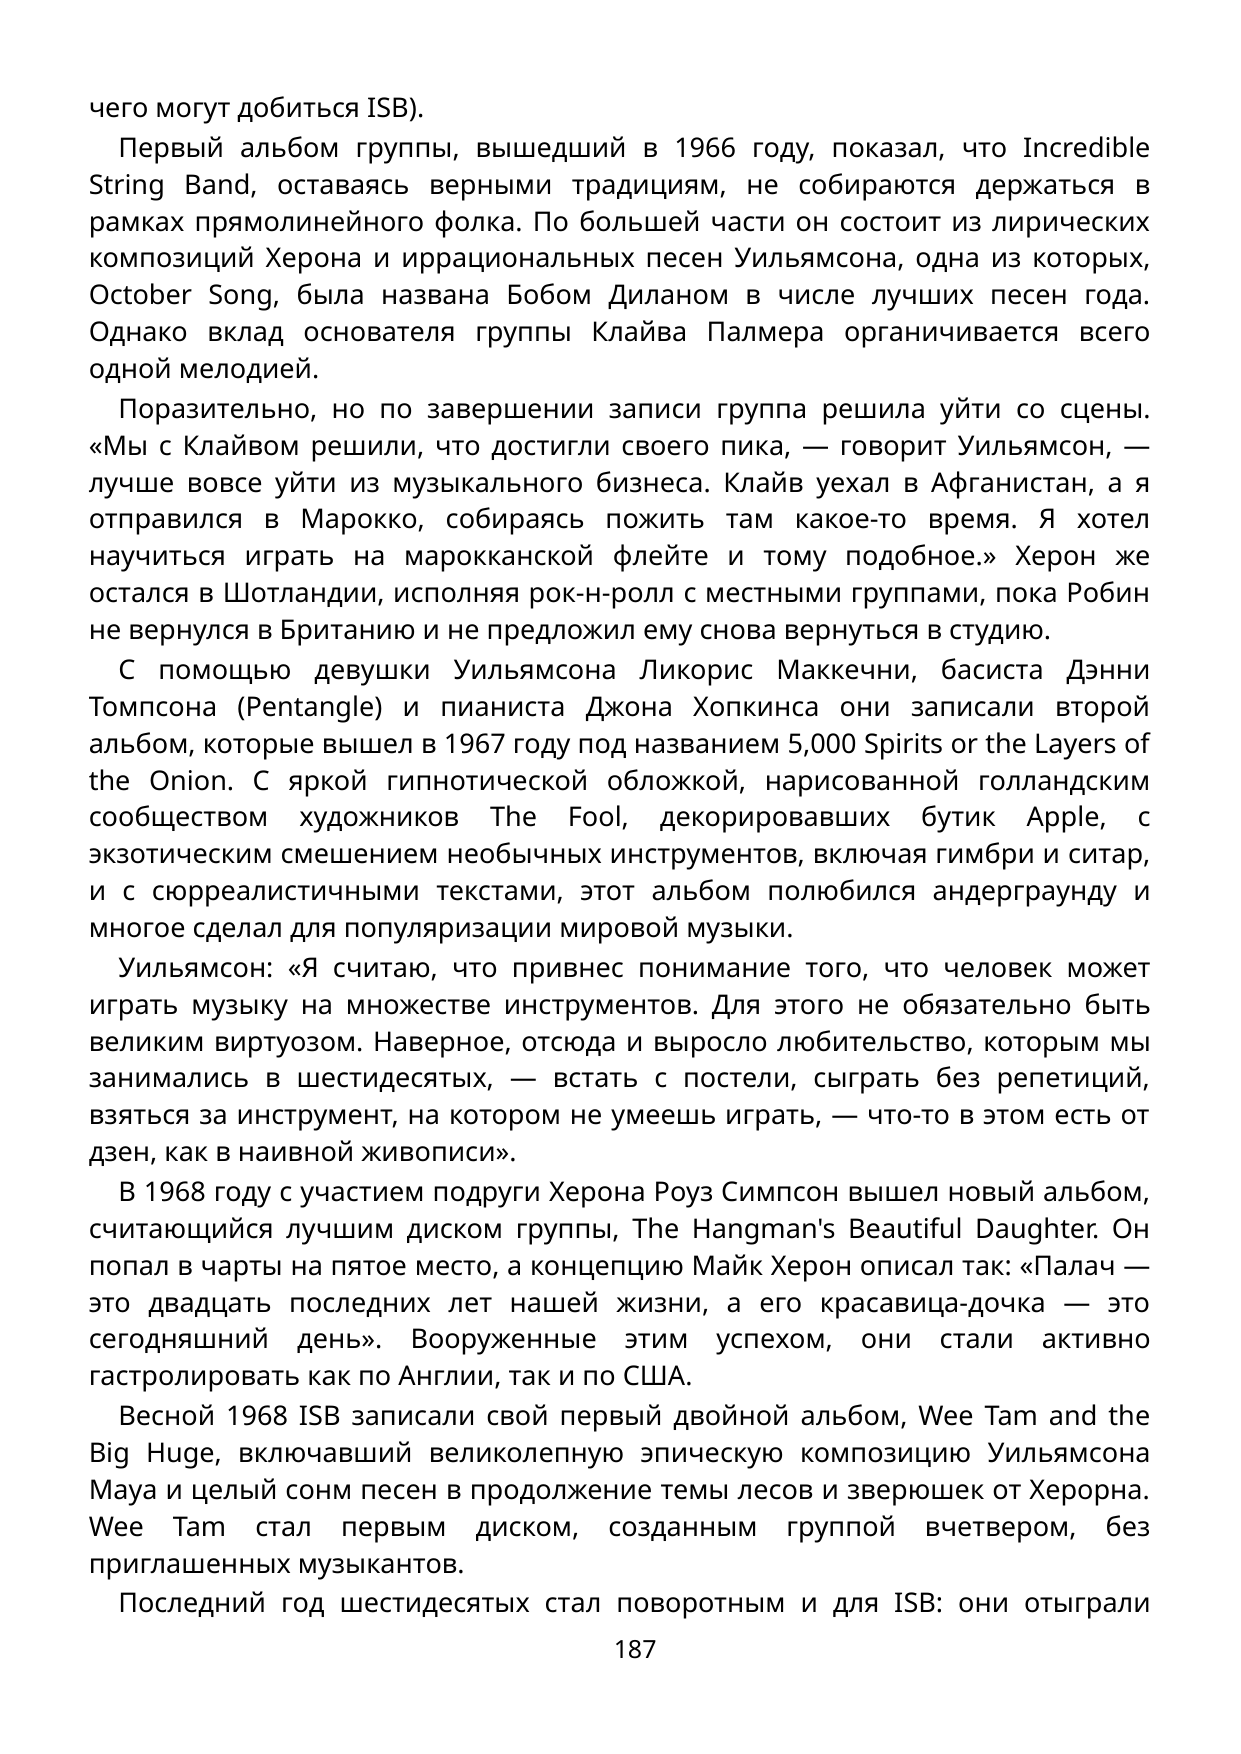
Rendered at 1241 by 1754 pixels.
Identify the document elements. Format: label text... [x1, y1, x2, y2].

text С помощью девушки Уильямсона Ликорис Маккечни, басиста Дэнни Томпсона (Pentangle) и пианиста Джона Хопкинса они записали второй альбом, которые вышел в 1967 году под названием 5,000 Spirits or the Layers of the Onion. С яркой гипнотической обложкой, нарисованной голландским сообществом художников The Fool, декорировавших бутик Apple, с экзотическим смешением необычных инструментов, включая гимбри и ситар, и с сюрреалистичными текстами, этот альбом полюбился андерграунду и многое сделал для популяризации мировой музыки. [88, 650, 1152, 945]
text Весной 1968 ISB записали свой первый двойной альбом, Wee Tam and the Big Huge, включавший великолепную эпическую композицию Уильямсона Maya и целый сонм песен в продолжение темы лесов и зверюшек от Херорна. Wee Tam стал первым диском, созданным группой вчетвером, без приглашенных музыкантов. [88, 1397, 1152, 1581]
text Поразительно, но по завершении записи группа решила уйти со сцены. «Мы с Клайвом решили, что достигли своего пика, — говорит Уильямсон, — лучше вовсе уйти из музыкального бизнеса. Клайв уехал в Афганистан, а я отправился в Марокко, собираясь пожить там какое-то время. Я хотел научиться играть на марокканской флейте и тому подобное.» Херон же остался в Шотландии, исполняя рок-н-ролл с местными группами, пока Робин не вернулся в Британию и не предложил ему снова вернуться в студию. [88, 389, 1152, 647]
text Последний год шестидесятых стал поворотным и для ISB: они отыграли [88, 1584, 1152, 1621]
text В 1968 году с участием подруги Херона Роуз Симпсон вышел новый альбом, считающийся лучшим диском группы, The Hangman's Beautiful Daughter. Он попал в чарты на пятое место, а концепцию Майк Херон описал так: «Палач — это двадцать последних лет нашей жизни, а его красавица-дочка — это сегодняшний день». Вооруженные этим успехом, они стали активно гастролировать как по Англии, так и по США. [88, 1172, 1152, 1394]
text Первый альбом группы, вышедший в 1966 году, показал, что Incredible String Band, оставаясь верными традициям, не собираются держаться в рамках прямолинейного фолка. По большей части он состоит из лирических композиций Херона и иррациональных песен Уильямсона, одна из которых, October Song, была названа Бобом Диланом в числе лучших песен года. Однако вклад основателя группы Клайва Палмера органичивается всего одной мелодией. [88, 128, 1152, 386]
text чего могут добиться ISB). [88, 88, 1152, 125]
text Уильямсон: «Я считаю, что привнес понимание того, что человек может играть музыку на множестве инструментов. Для этого не обязательно быть великим виртуозом. Наверное, отсюда и выросло любительство, которым мы занимались в шестидесятых, — встать с постели, сыграть без репетиций, взяться за инструмент, на котором не умеешь играть, — что-то в этом есть от дзен, как в наивной живописи». [88, 948, 1152, 1169]
